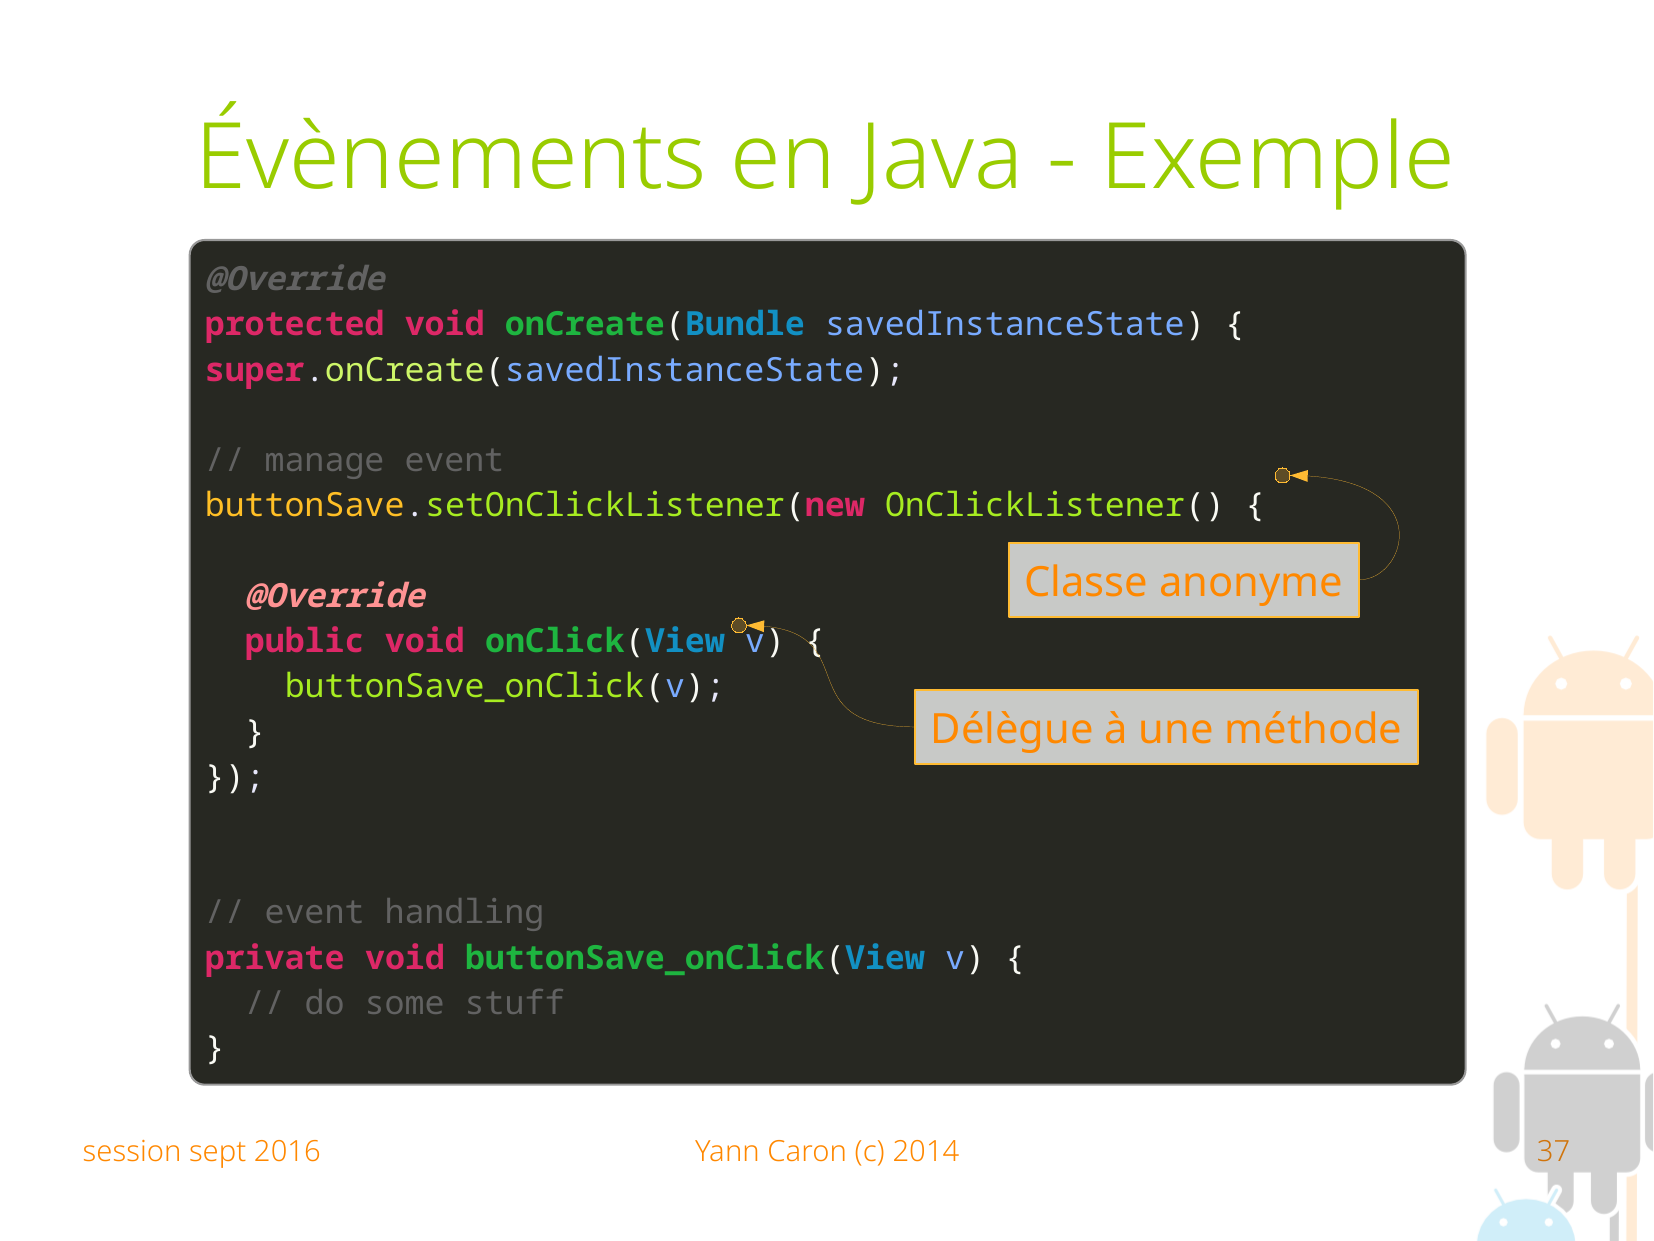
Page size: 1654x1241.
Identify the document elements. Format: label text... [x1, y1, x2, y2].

title Évènements en Java - Exemple [82, 49, 1571, 257]
text_box Classe anonyme [1008, 542, 1347, 609]
text_box [1275, 467, 1290, 483]
text_box Délègue à une méthode [915, 690, 1383, 756]
text_box [731, 617, 747, 633]
text_box Interface [916, 691, 1417, 763]
text_box Interface [1010, 544, 1358, 616]
picture [240, 423, 1654, 1241]
text_box @Override protected void onCreate(Bundle savedInstanceState) { super.onCreate(savedInstanceState); // manage event buttonSave.setOnClickListener(new OnClickListener() { @Override public void onClick(View v) { buttonSave_onClick(v); } }); // event handling private void buttonSave_onClick(View v) { // do some stuff } [189, 240, 1466, 972]
